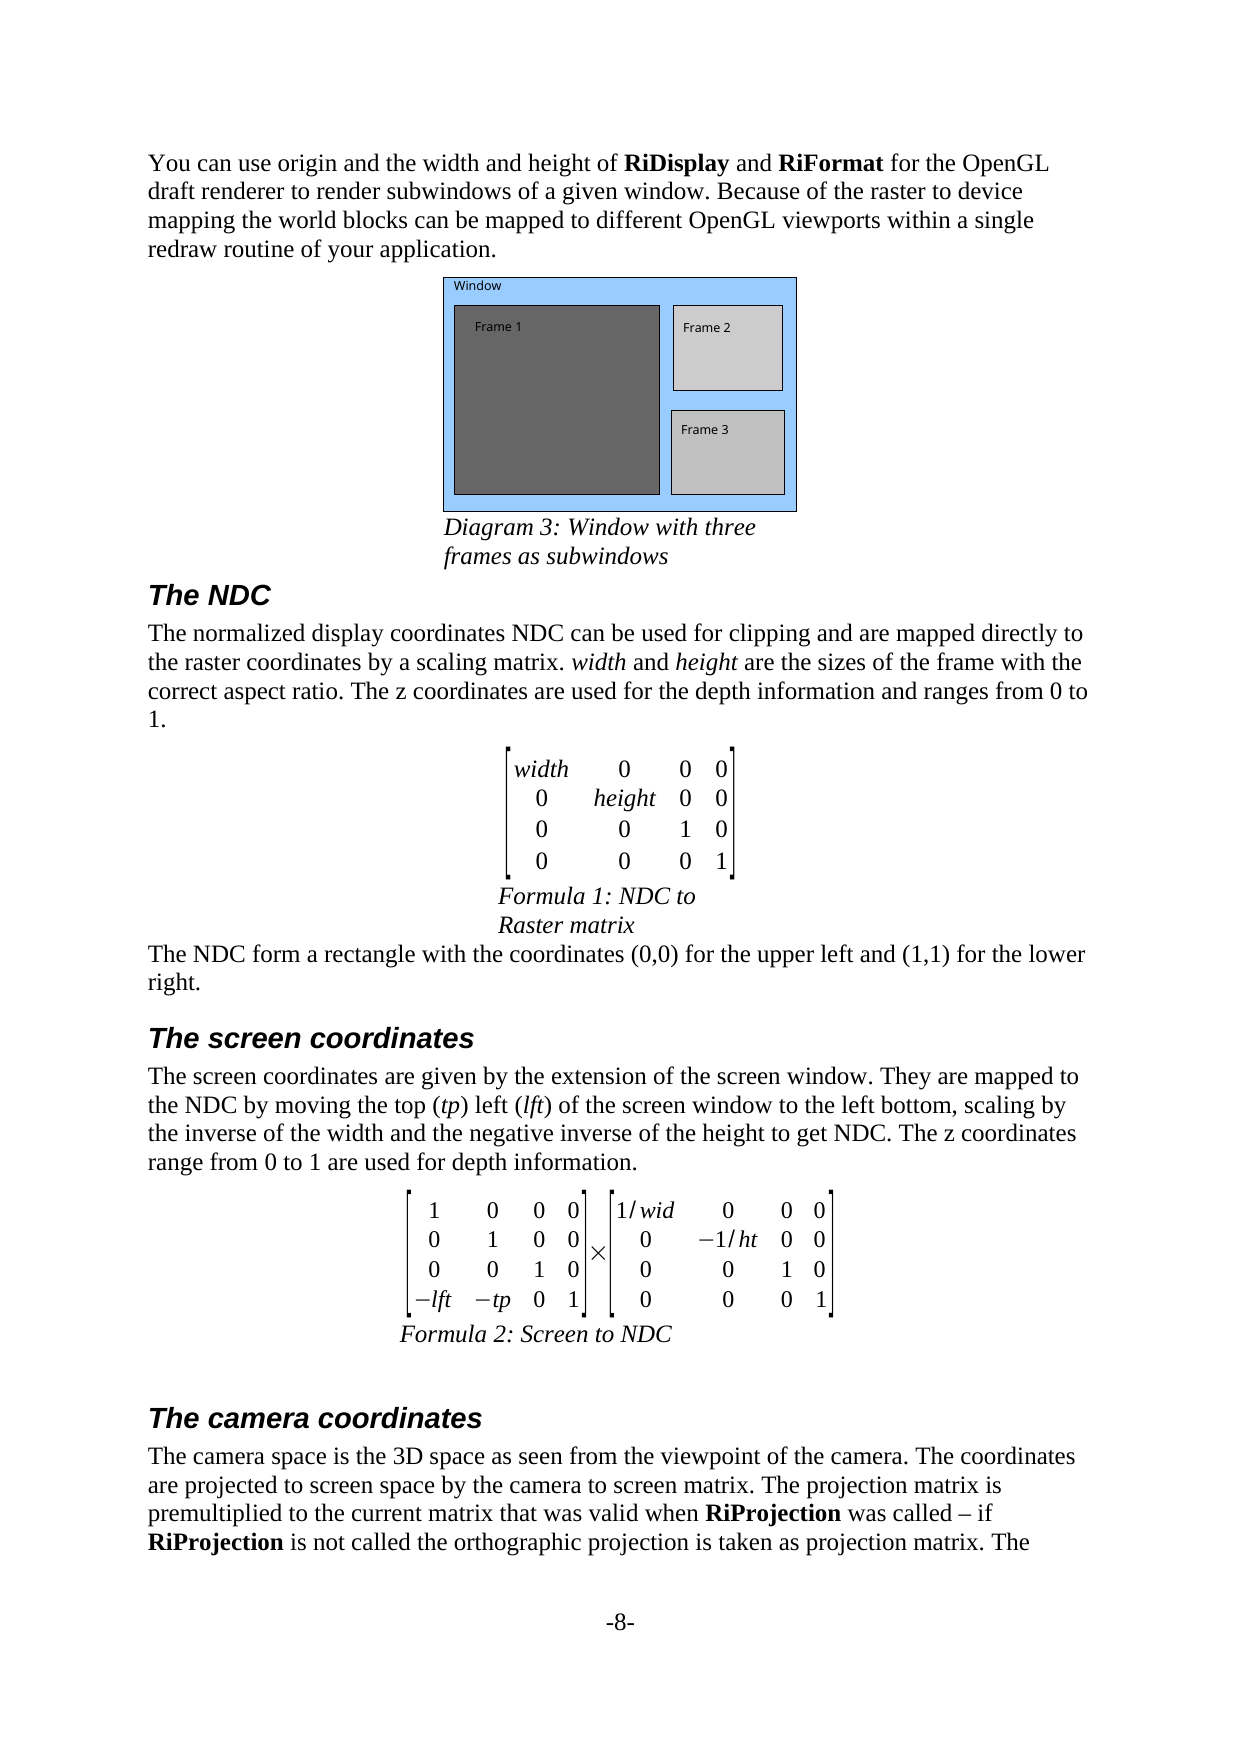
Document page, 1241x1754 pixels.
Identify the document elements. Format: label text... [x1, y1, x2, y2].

subtitle The camera coordinates [148, 1401, 1092, 1435]
text The camera space is the 3D space as seen from the viewpoint of the camera. The coordinates are projected to screen space by the camera to screen matrix. The projection matrix is premultiplied to the current matrix that was valid when RiProjection was called – if RiProjection is not called the orthographic projection is taken as projection matrix. The [148, 1441, 1092, 1556]
text The normalized display coordinates NDC can be used for clipping and are mapped directly to the raster coordinates by a scaling matrix. width and height are the sizes of the frame with the correct aspect ratio. The z coordinates are used for the depth information and ranges from 0 to 1. [148, 618, 1092, 733]
subtitle The screen coordinates [148, 1021, 1092, 1055]
text The NDC form a rectangle with the coordinates (0,0) for the upper left and (1,1) for the lower right. [148, 939, 1092, 996]
text Formula 1: NDC to Raster matrix [498, 746, 742, 939]
text Diagram 3: Window with three frames as subwindows [443, 512, 797, 569]
text You can use origin and the width and height of RiDisplay and RiFormat for the OpenGL draft renderer to render subwindows of a given window. Because of the raster to device mapping the world blocks can be mapped to different OpenGL viewports within a single redraw routine of your application. [148, 148, 1092, 263]
subtitle The NDC [148, 288, 1092, 612]
text The screen coordinates are given by the extension of the screen window. They are mapped to the NDC by moving the top (tp) left (lft) of the screen window to the left bottom, scaling by the inverse of the width and the negative inverse of the height to get NDC. The z coordinates range from 0 to 1 are used for depth information. [148, 1061, 1092, 1176]
text Formula 2: Screen to NDC [399, 1188, 841, 1347]
